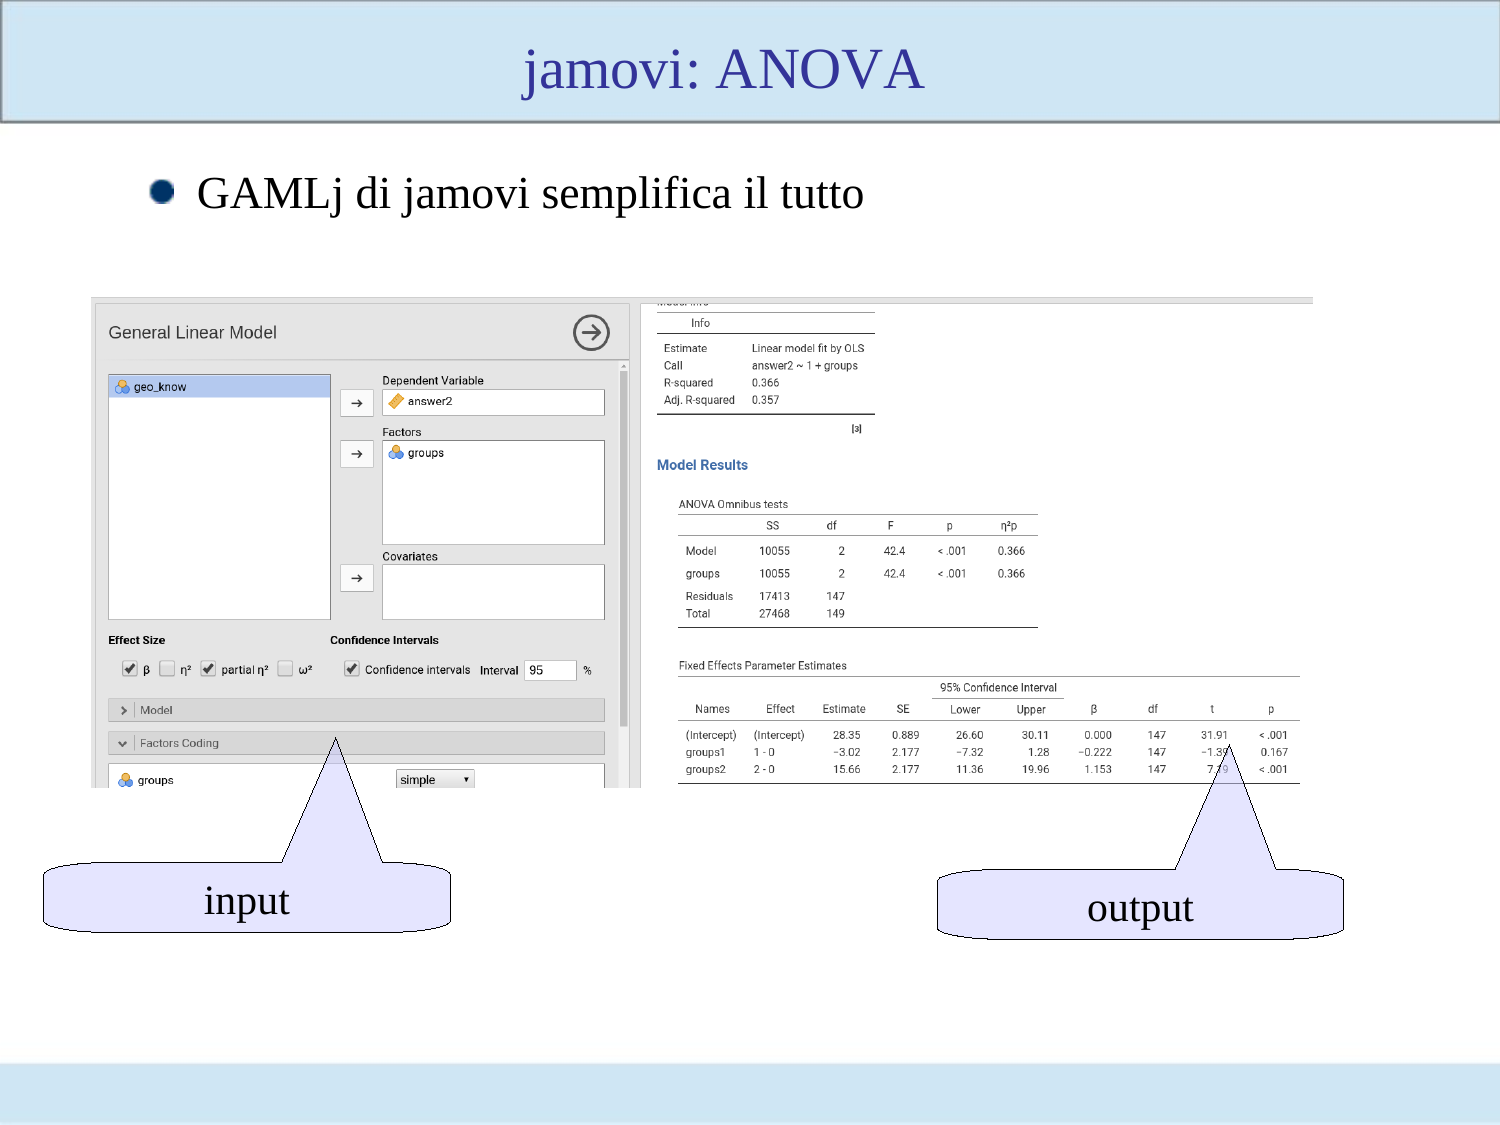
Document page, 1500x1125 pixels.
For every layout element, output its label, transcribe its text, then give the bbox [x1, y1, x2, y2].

text_box output [937, 744, 1344, 940]
text_box GAMLj di jamovi semplifica il tutto [132, 155, 1377, 226]
text_box input [43, 737, 451, 933]
title jamovi: ANOVA [49, 0, 1400, 130]
picture [0, 0, 1500, 1125]
